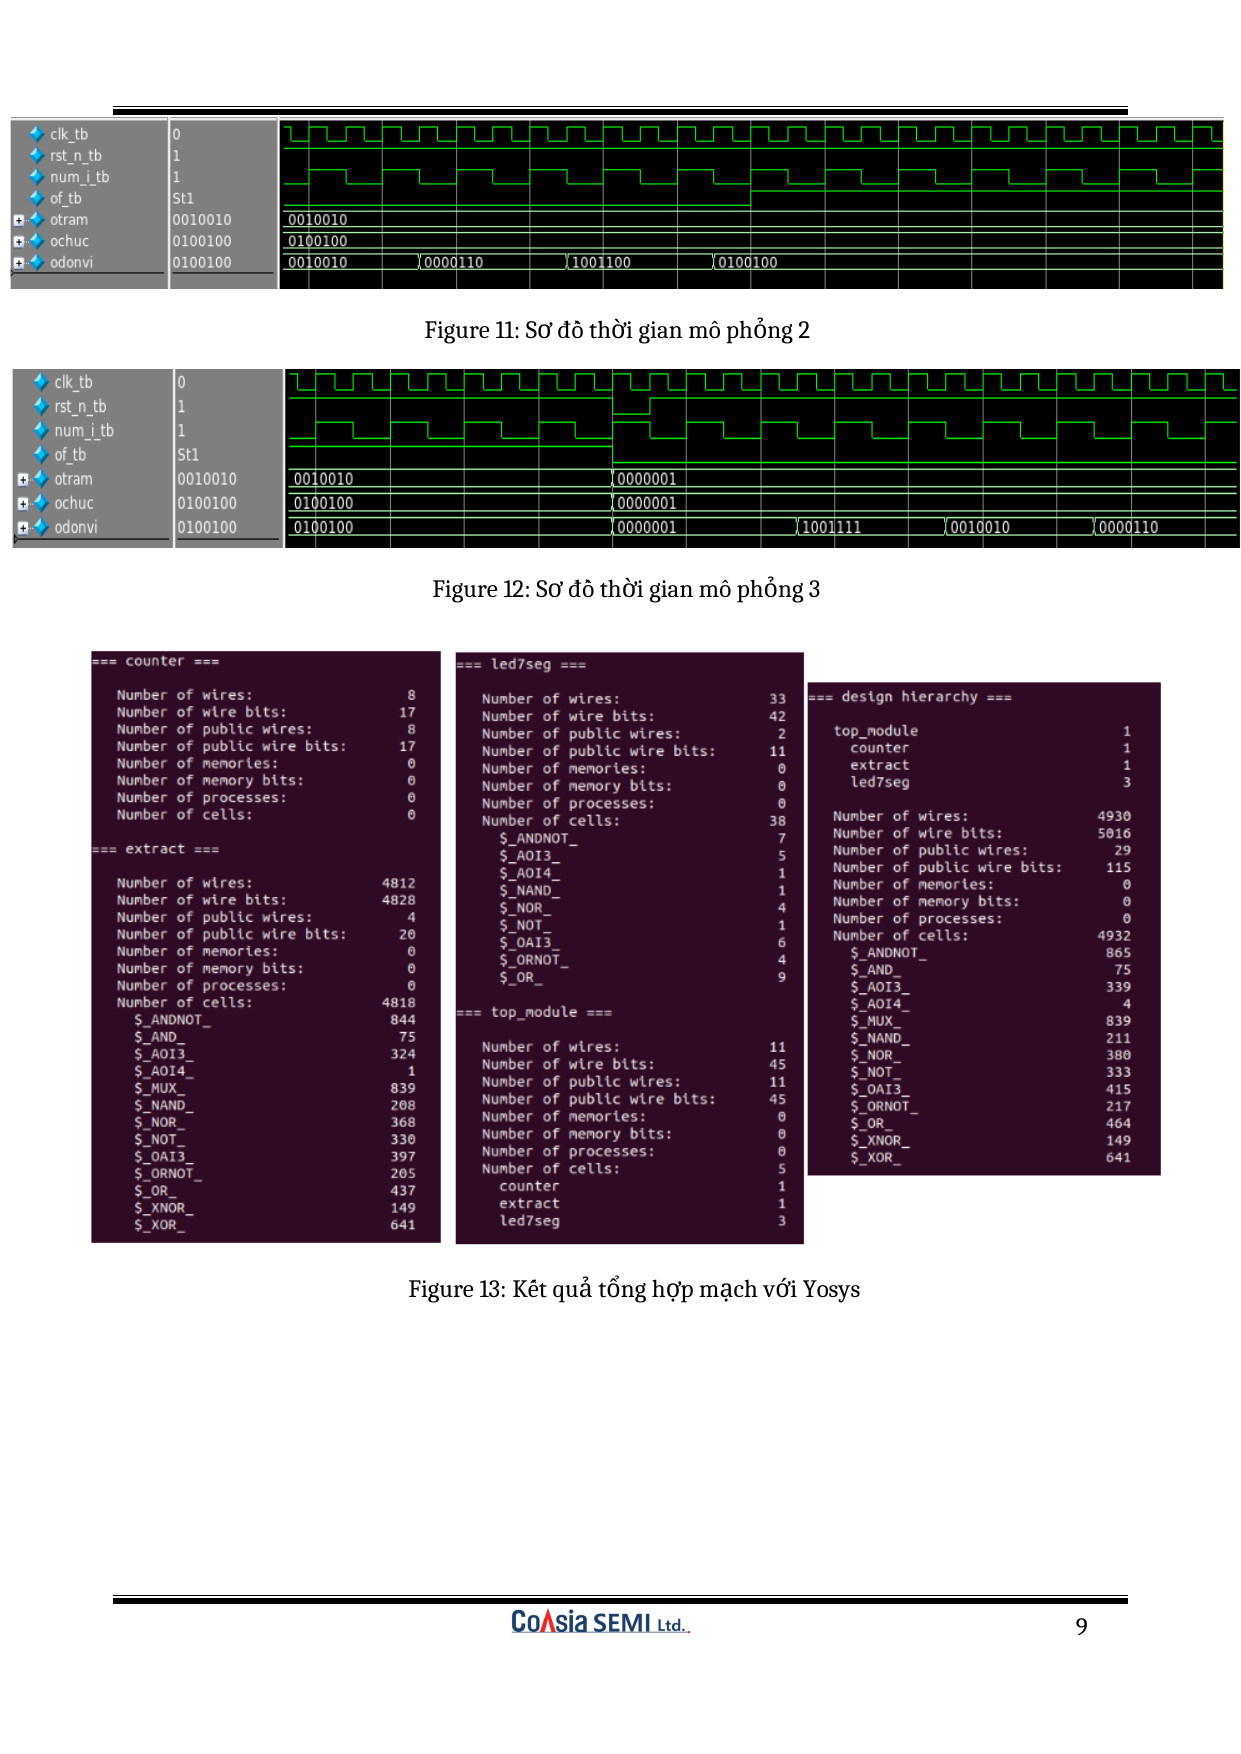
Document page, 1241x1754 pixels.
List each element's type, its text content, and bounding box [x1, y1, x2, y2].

text Figure 11: Sơ đồ thời gian mô phỏng 2 [104, 289, 1129, 344]
text Figure 13: Kết quả tổng hợp mạch với Yosys [127, 1248, 1142, 1304]
picture [12, 369, 1241, 548]
picture [508, 1606, 692, 1635]
picture [89, 645, 1165, 1248]
picture [10, 117, 1224, 289]
text Figure 12: Sơ đồ thời gian mô phỏng 3 [12, 548, 1240, 604]
